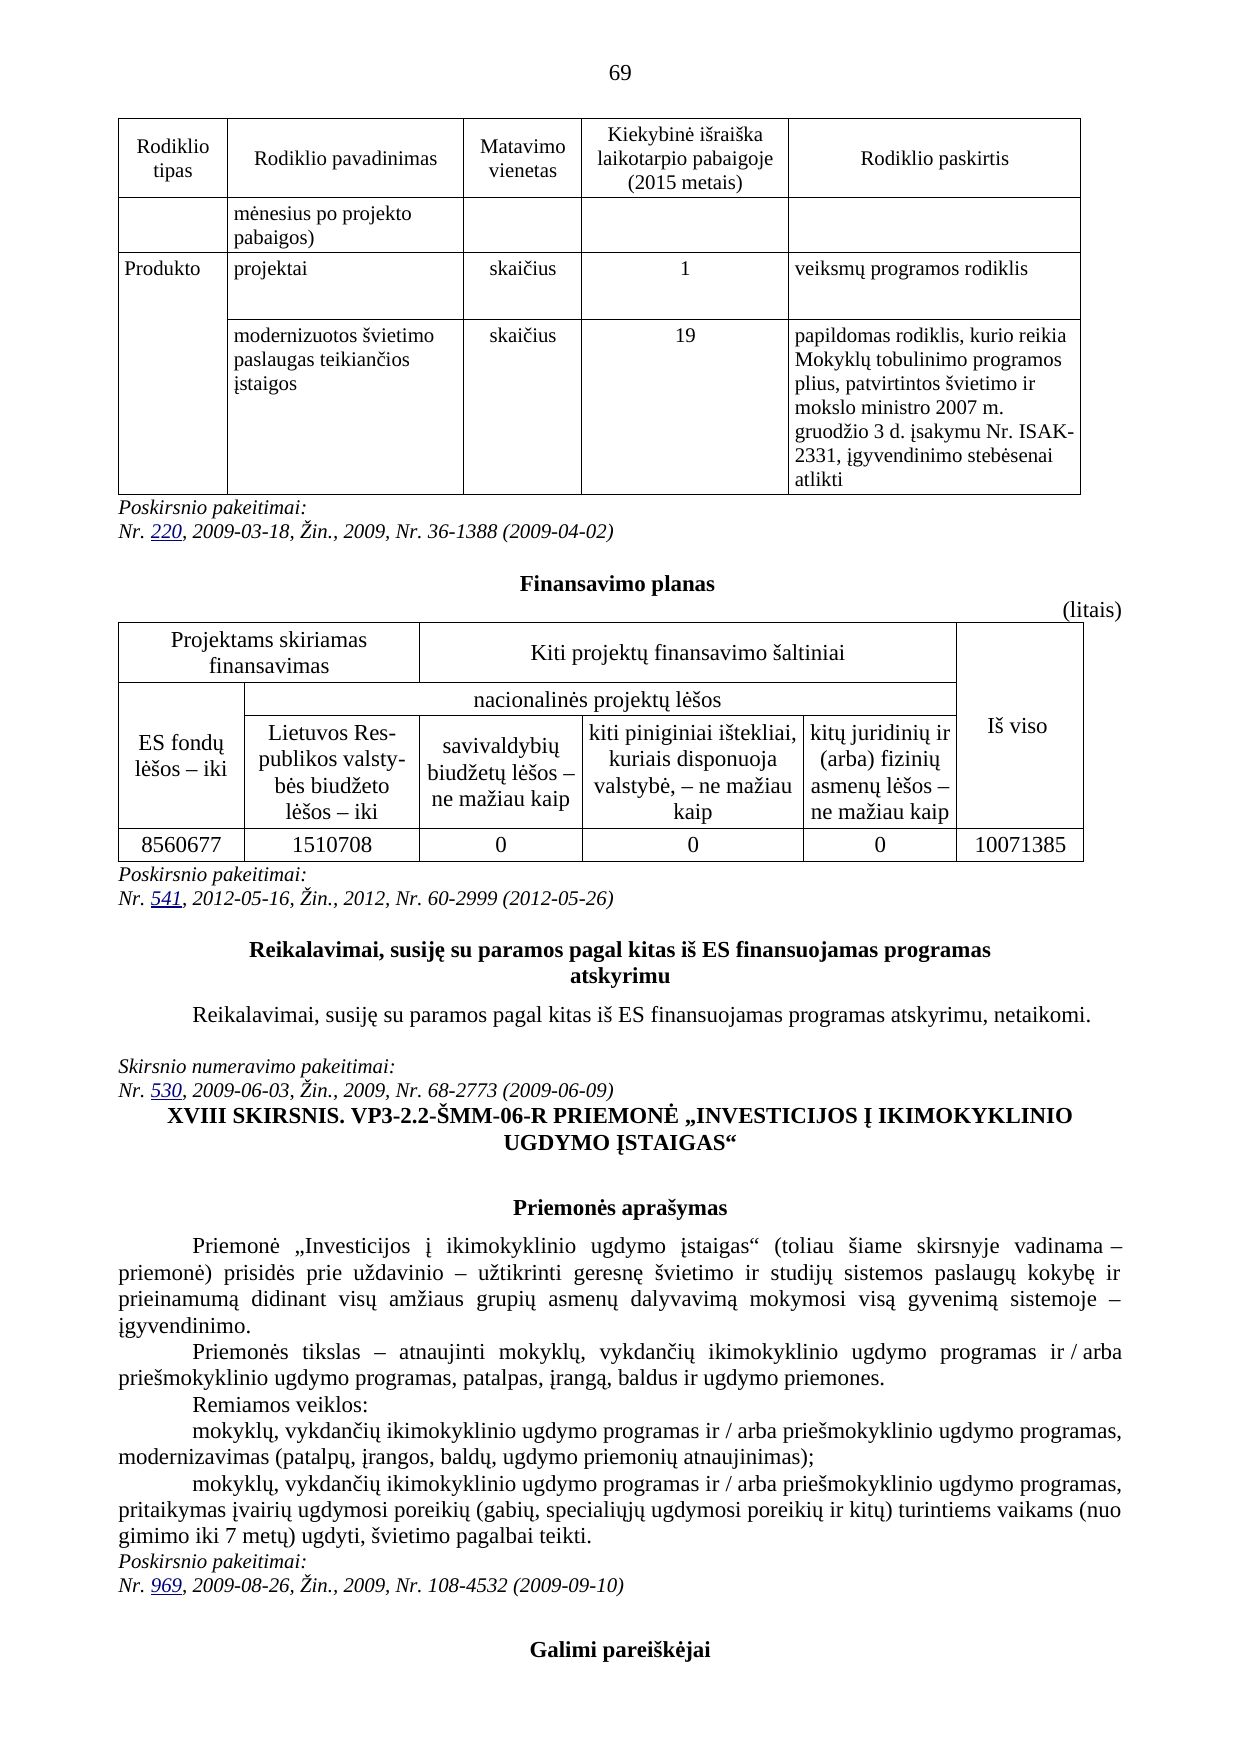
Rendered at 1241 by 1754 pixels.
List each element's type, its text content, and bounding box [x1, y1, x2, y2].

table_header Projektams skiriamas finansavimas [119, 623, 419, 682]
table_header Kiti projektų finansavimo šaltiniai [420, 623, 956, 682]
text Priemonė „Investicijos į ikimokyklinio ugdymo įstaigas“ (toliau šiame skirsnyje vadinama – priemonė) prisidės prie uždavinio – užtikrinti geresnę švietimo ir studijų sistemos paslaugų kokybę ir prieinamumą didinant visų amžiaus grupių asmenų dalyvavimą mokymosi visą gyvenimą sistemoje – įgyvendinimo. [118, 1233, 1122, 1338]
table_cell papildomas rodiklis, kurio reikia Mokyklų tobulinimo programos plius, patvirtintos švietimo ir mokslo ministro 2007 m. gruodžio 3 d. įsakymu Nr. ISAK-2331, įgyvendinimo stebėsenai atlikti [789, 320, 1080, 494]
text Reikalavimai, susiję su paramos pagal kitas iš ES finansuojamas programas atskyrimu, netaikomi. [118, 1001, 1122, 1028]
table_cell ES fondų lėšos – iki [119, 683, 244, 827]
text Poskirsnio pakeitimai: [118, 495, 1122, 519]
table_header Rodiklio tipas [119, 119, 227, 197]
table_cell 0 [583, 829, 803, 861]
table_cell Lietuvos Res­publikos valsty­bės biudžeto lėšos – iki [245, 716, 419, 827]
table_cell [789, 198, 1080, 252]
table_header Rodiklio pavadinimas [228, 119, 463, 197]
text Reikalavimai, susiję su paramos pagal kitas iš ES finansuojamas programas atskyrimu [118, 936, 1122, 989]
text (litais) [118, 596, 1122, 622]
table_cell Produkto [119, 253, 227, 494]
table_header Kiekybinė išraiška laikotarpio pabaigoje (2015 metais) [582, 119, 788, 197]
table_cell 0 [804, 829, 956, 861]
table_cell veiksmų programos rodiklis [789, 253, 1080, 319]
text XVIII SKIRSNIS. VP3-2.2-ŠMM-06-R PRIEMONĖ „INVESTICIJOS Į IKIMOKYKLINIO UGDYMO ĮSTAIGAS“ [118, 1102, 1122, 1155]
text Nr. 220, 2009-03-18, Žin., 2009, Nr. 36-1388 (2009-04-02) [118, 519, 1122, 543]
table_cell 19 [582, 320, 788, 494]
table_cell [119, 198, 227, 252]
text Nr. 541, 2012-05-16, Žin., 2012, Nr. 60-2999 (2012-05-26) [118, 886, 1122, 910]
table_cell modernizuotos švietimo paslaugas teikiančios įstaigos [228, 320, 463, 494]
table_cell 1 [582, 253, 788, 319]
table_cell skaičius [464, 320, 581, 494]
table_cell kiti piniginiai ištekliai, kuriais disponuoja valstybė, – ne mažiau kaip [583, 716, 803, 827]
text Galimi pareiškėjai [118, 1636, 1122, 1662]
table_cell kitų juridinių ir (arba) fizinių asmenų lėšos – ne mažiau kaip [804, 716, 956, 827]
text Priemonės tikslas – atnaujinti mokyklų, vykdančių ikimokyklinio ugdymo programas ir / arba priešmokyklinio ugdymo programas, patalpas, įrangą, baldus ir ugdymo priemones. [118, 1338, 1122, 1391]
table_header Rodiklio paskirtis [789, 119, 1080, 197]
text Poskirsnio pakeitimai: [118, 1549, 1122, 1573]
text Nr. 530, 2009-06-03, Žin., 2009, Nr. 68-2773 (2009-06-09) [118, 1078, 1122, 1102]
table_cell [582, 198, 788, 252]
text mokyklų, vykdančių ikimokyklinio ugdymo programas ir / arba priešmokyklinio ugdymo programas, pritaikymas įvairių ugdymosi poreikių (gabių, specialiųjų ugdymosi poreikių ir kitų) turintiems vaikams (nuo gimimo iki 7 metų) ugdyti, švietimo pagalbai teikti. [118, 1470, 1122, 1549]
table_cell 8560677 [119, 829, 244, 861]
table_cell nacionalinės projektų lėšos [245, 683, 956, 715]
table_cell 10071385 [957, 829, 1083, 861]
text Poskirsnio pakeitimai: [118, 862, 1122, 886]
table_header Matavimo vienetas [464, 119, 581, 197]
text Nr. 969, 2009-08-26, Žin., 2009, Nr. 108-4532 (2009-09-10) [118, 1573, 1122, 1597]
table_cell mėnesius po projekto pabaigos) [228, 198, 463, 252]
table_cell [464, 198, 581, 252]
table_cell 1510708 [245, 829, 419, 861]
table_cell skaičius [464, 253, 581, 319]
table_cell savivaldybių biudžetų lėšos – ne mažiau kaip [420, 716, 582, 827]
table_cell 0 [420, 829, 582, 861]
text Skirsnio numeravimo pakeitimai: [118, 1054, 1122, 1078]
table_header Iš viso [957, 623, 1083, 827]
text Priemonės aprašymas [118, 1194, 1122, 1220]
table_cell projektai [228, 253, 463, 319]
text Remiamos veiklos: [118, 1391, 1122, 1417]
text mokyklų, vykdančių ikimokyklinio ugdymo programas ir / arba priešmokyklinio ugdymo programas, modernizavimas (patalpų, įrangos, baldų, ugdymo priemonių atnaujinimas); [118, 1417, 1122, 1470]
text Finansavimo planas [118, 569, 1122, 596]
